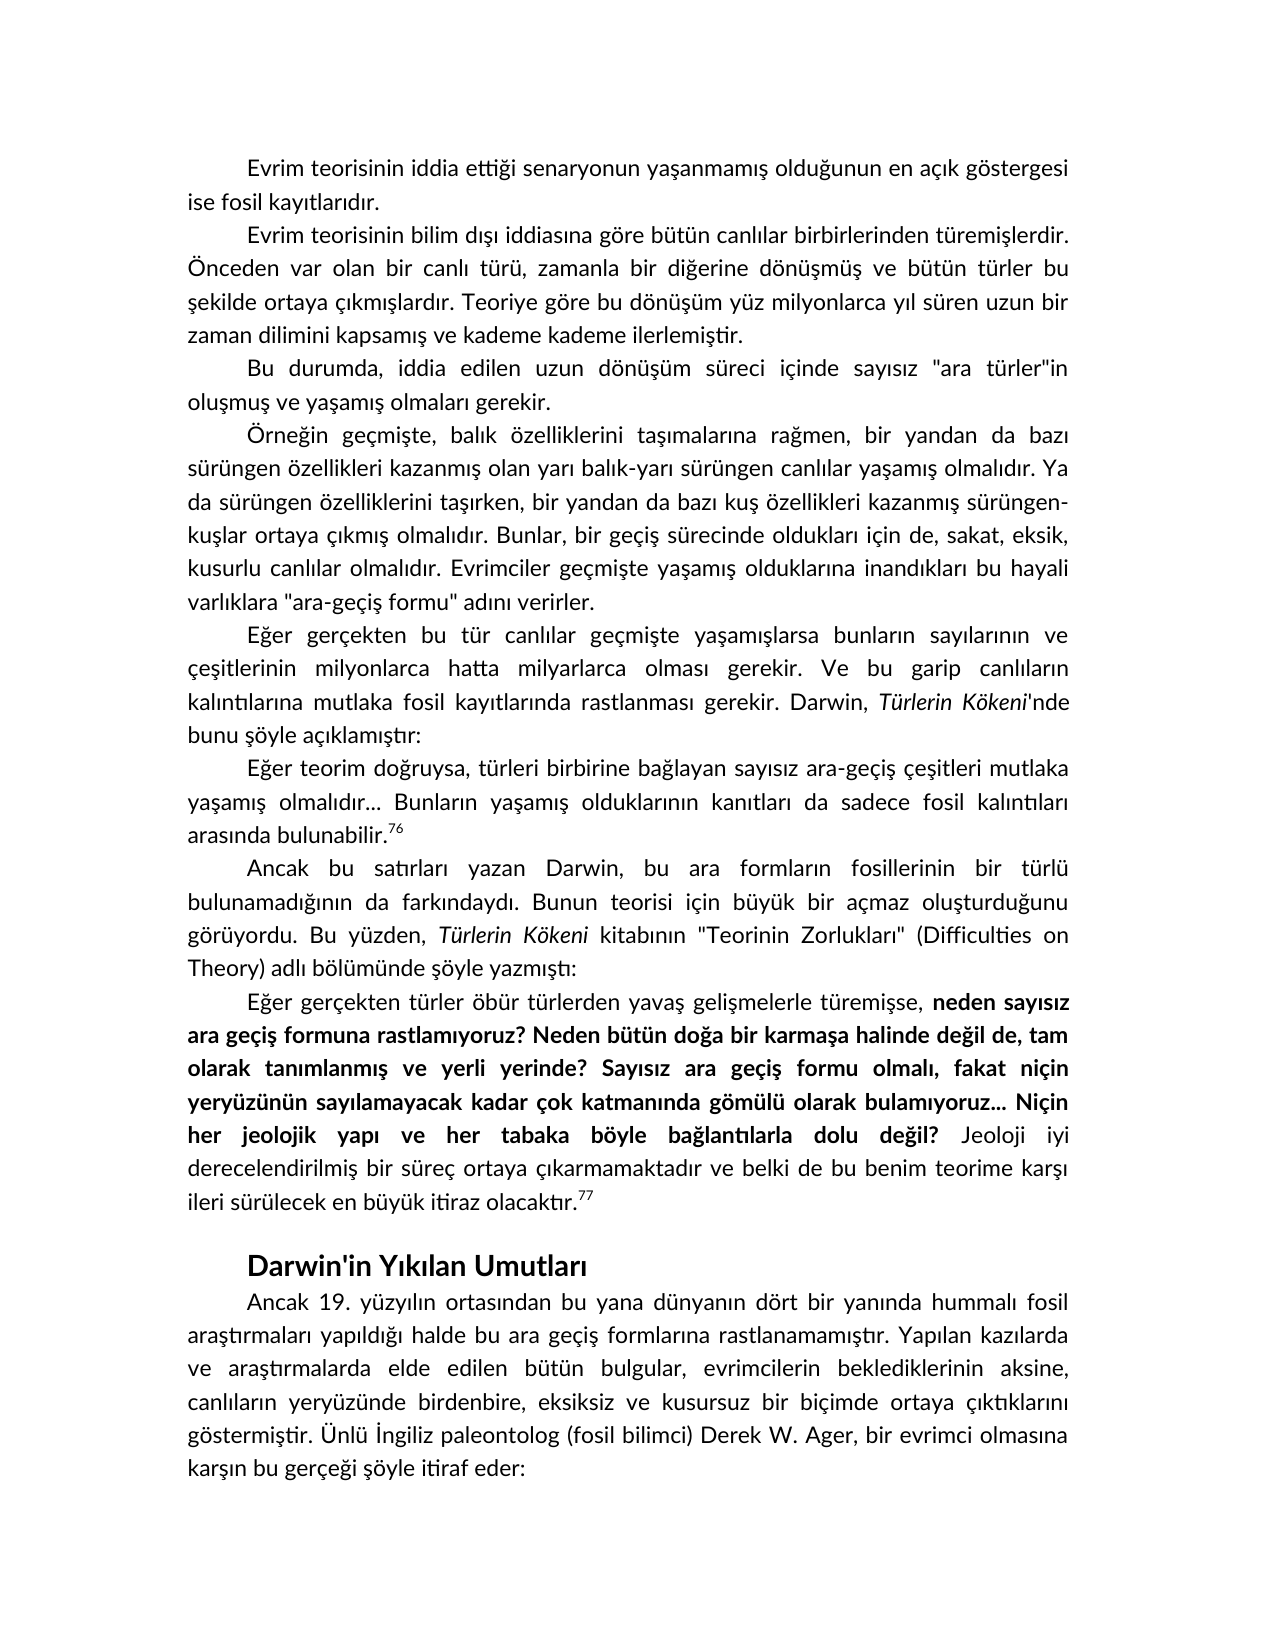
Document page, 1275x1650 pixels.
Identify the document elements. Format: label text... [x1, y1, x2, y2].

text Evrim teorisinin bilim dışı iddiasına göre bütün canlılar birbirlerinden türemişlerdir. Önceden var olan bir canlı türü, zamanla bir diğerine dönüşmüş ve bütün türler bu şekilde ortaya çıkmışlardır. Teoriye göre bu dönüşüm yüz milyonlarca yıl süren uzun bir zaman dilimini kapsamış ve kademe kademe ilerlemiştir. [187, 217, 1070, 350]
text Eğer teorim doğruysa, türleri birbirine bağlayan sayısız ara-geçiş çeşitleri mutlaka yaşamış olmalıdır... Bunların yaşamış olduklarının kanıtları da sadece fosil kalıntıları arasında bulunabilir.76 [187, 750, 1070, 850]
text Örneğin geçmişte, balık özelliklerini taşımalarına rağmen, bir yandan da bazı sürüngen özellikleri kazanmış olan yarı balık-yarı sürüngen canlılar yaşamış olmalıdır. Ya da sürüngen özelliklerini taşırken, bir yandan da bazı kuş özellikleri kazanmış sürüngen-kuşlar ortaya çıkmış olmalıdır. Bunlar, bir geçiş sürecinde oldukları için de, sakat, eksik, kusurlu canlılar olmalıdır. Evrimciler geçmişte yaşamış olduklarına inandıkları bu hayali varlıklara "ara-geçiş formu" adını verirler. [187, 417, 1070, 617]
text Eğer gerçekten bu tür canlılar geçmişte yaşamışlarsa bunların sayılarının ve çeşitlerinin milyonlarca hatta milyarlarca olması gerekir. Ve bu garip canlıların kalıntılarına mutlaka fosil kayıtlarında rastlanması gerekir. Darwin, Türlerin Kökeni'nde bunu şöyle açıklamıştır: [187, 617, 1070, 750]
text Bu durumda, iddia edilen uzun dönüşüm süreci içinde sayısız "ara türler"in oluşmuş ve yaşamış olmaları gerekir. [187, 350, 1070, 417]
text Ancak bu satırları yazan Darwin, bu ara formların fosillerinin bir türlü bulunamadığının da farkındaydı. Bunun teorisi için büyük bir açmaz oluşturduğunu görüyordu. Bu yüzden, Türlerin Kökeni kitabının "Teorinin Zorlukları" (Difficulties on Theory) adlı bölümünde şöyle yazmıştı: [187, 850, 1070, 983]
text Evrim teorisinin iddia ettiği senaryonun yaşanmamış olduğunun en açık göstergesi ise fosil kayıtlarıdır. [187, 150, 1070, 217]
text Darwin'in Yıkılan Umutları [187, 1250, 1070, 1283]
text Ancak 19. yüzyılın ortasından bu yana dünyanın dört bir yanında hummalı fosil araştırmaları yapıldığı halde bu ara geçiş formlarına rastlanamamıştır. Yapılan kazılarda ve araştırmalarda elde edilen bütün bulgular, evrimcilerin beklediklerinin aksine, canlıların yeryüzünde birdenbire, eksiksiz ve kusursuz bir biçimde ortaya çıktıklarını göstermiştir. Ünlü İngiliz paleontolog (fosil bilimci) Derek W. Ager, bir evrimci olmasına karşın bu gerçeği şöyle itiraf eder: [187, 1283, 1070, 1483]
text Eğer gerçekten türler öbür türlerden yavaş gelişmelerle türemişse, neden sayısız ara geçiş formuna rastlamıyoruz? Neden bütün doğa bir karmaşa halinde değil de, tam olarak tanımlanmış ve yerli yerinde? Sayısız ara geçiş formu olmalı, fakat niçin yeryüzünün sayılamayacak kadar çok katmanında gömülü olarak bulamıyoruz... Niçin her jeolojik yapı ve her tabaka böyle bağlantılarla dolu değil? Jeoloji iyi derecelendirilmiş bir süreç ortaya çıkarmamaktadır ve belki de bu benim teorime karşı ileri sürülecek en büyük itiraz olacaktır.77 [187, 983, 1070, 1217]
